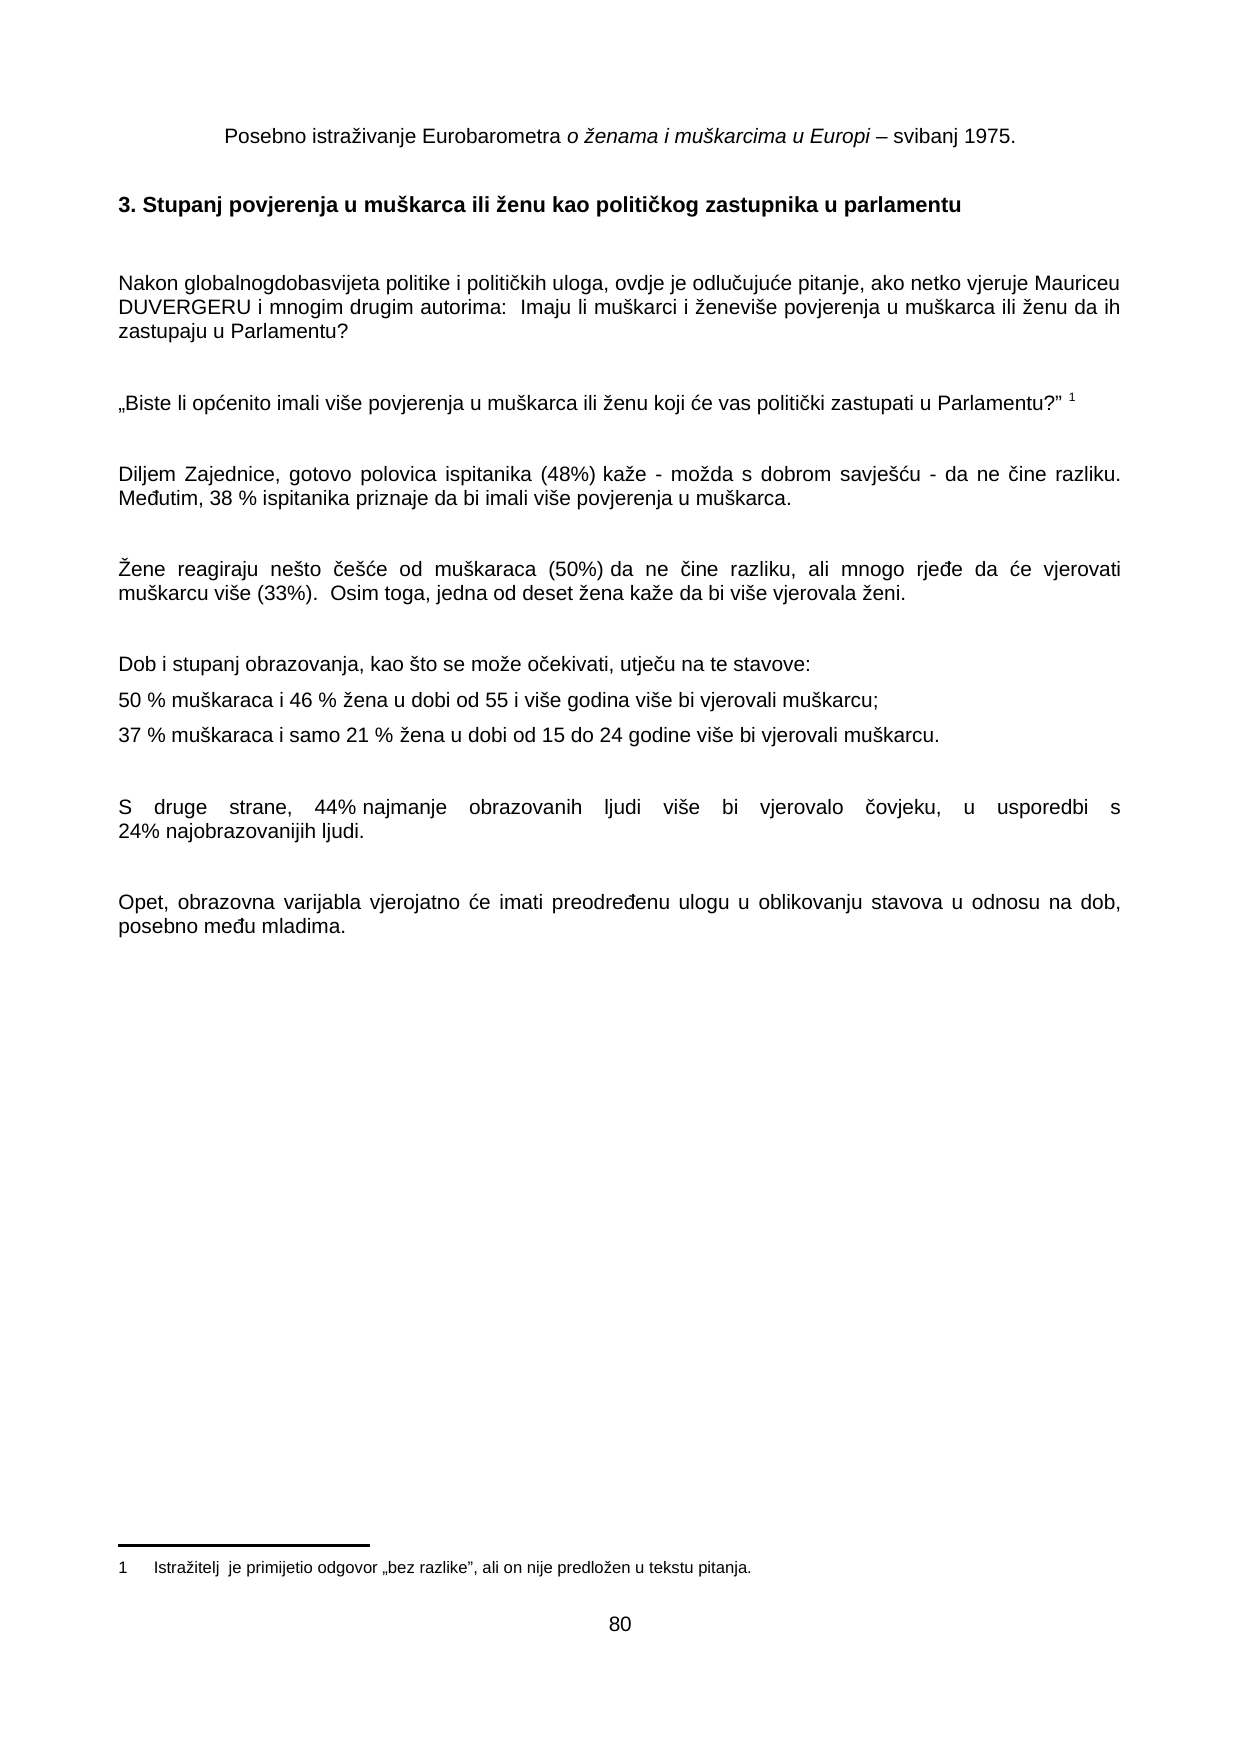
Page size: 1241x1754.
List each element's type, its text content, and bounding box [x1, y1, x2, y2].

text Opet, obrazovna varijabla vjerojatno će imati preodređenu ulogu u oblikovanju stavova u odnosu na dob, posebno među mladima. [118, 890, 1122, 938]
text Žene reagiraju nešto češće od muškaraca (50%) da ne čine razliku, ali mnogo rjeđe da će vjerovati muškarcu više (33%). Osim toga, jedna od deset žena kaže da bi više vjerovala ženi. [118, 557, 1122, 605]
text 37 % muškaraca i samo 21 % žena u dobi od 15 do 24 godine više bi vjerovali muškarcu. [118, 723, 1122, 747]
subtitle 3. Stupanj povjerenja u muškarca ili ženu kao političkog zastupnika u parlamentu [118, 192, 1122, 217]
text Dob i stupanj obrazovanja, kao što se može očekivati, utječu na te stavove: [118, 652, 1122, 676]
text Diljem Zajednice, gotovo polovica ispitanika (48%) kaže - možda s dobrom savješću - da ne čine razliku. Međutim, 38 % ispitanika priznaje da bi imali više povjerenja u muškarca. [118, 462, 1122, 509]
text Istražitelj je primijetio odgovor „bez razlike”, ali on nije predložen u tekstu pitanja. [118, 1557, 1122, 1577]
text Nakon globalnogdobasvijeta politike i političkih uloga, ovdje je odlučujuće pitanje, ako netko vjeruje Mauriceu DUVERGERU i mnogim drugim autorima: Imaju li muškarci i ženeviše povjerenja u muškarca ili ženu da ih zastupaju u Parlamentu? [118, 271, 1122, 343]
text S druge strane, 44% najmanje obrazovanih ljudi više bi vjerovalo čovjeku, u usporedbi s 24% najobrazovanijih ljudi. [118, 794, 1122, 842]
text „Biste li općenito imali više povjerenja u muškarca ili ženu koji će vas politički zastupati u Parlamentu?” [118, 390, 1122, 414]
text 50 % muškaraca i 46 % žena u dobi od 55 i više godina više bi vjerovali muškarcu; [118, 688, 1122, 712]
